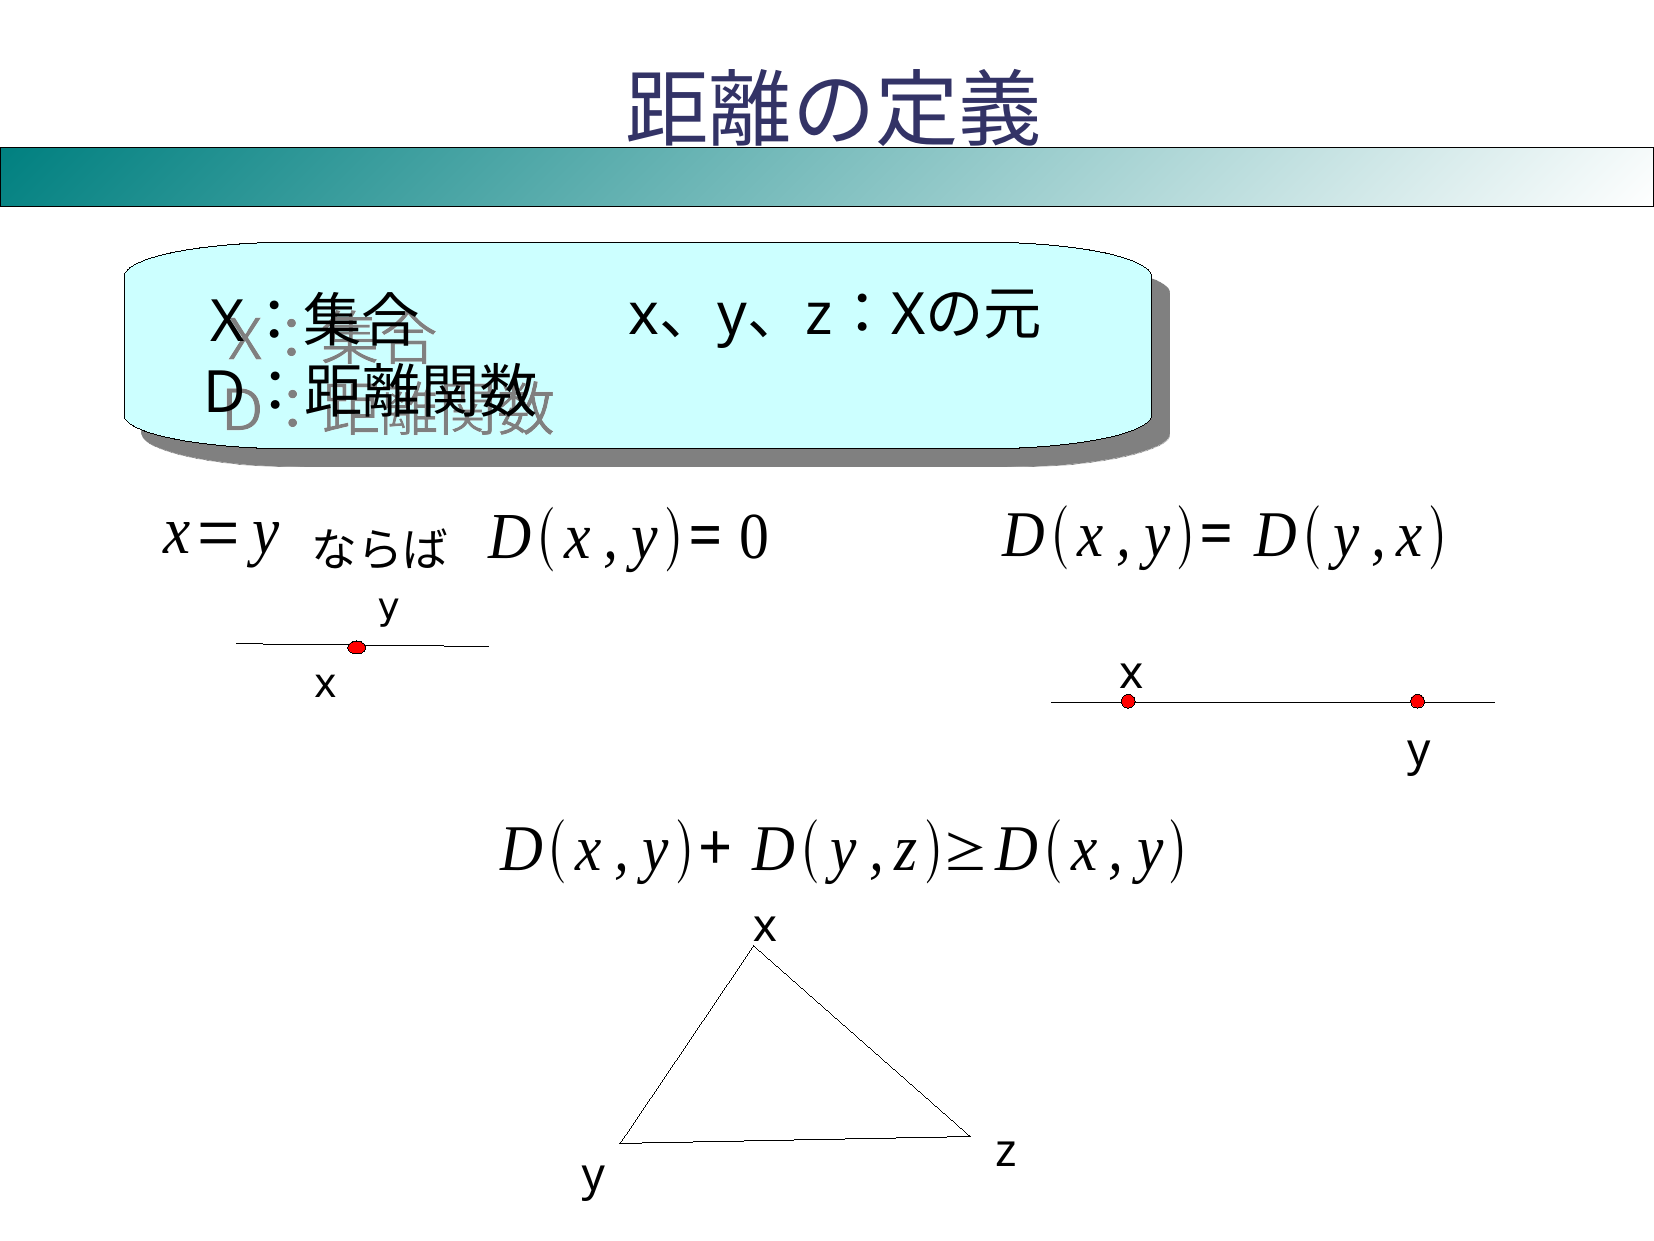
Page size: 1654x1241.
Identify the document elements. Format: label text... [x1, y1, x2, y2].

text_box y [566, 1133, 622, 1210]
text_box ならば [296, 506, 485, 584]
text_box x [1104, 631, 1159, 708]
text_box y [363, 584, 418, 653]
chart [477, 499, 776, 576]
text_box z [980, 1109, 1033, 1186]
text_box x [299, 645, 355, 721]
text_box y [1392, 708, 1447, 784]
chart [992, 497, 1453, 573]
text_box x [738, 885, 793, 961]
text_box D：距離関数 [189, 337, 600, 416]
text_box [348, 640, 363, 654]
text_box [1410, 694, 1425, 708]
chart [153, 492, 286, 568]
text_box x、y、z：Xの元 [614, 259, 1087, 338]
title 距離の定義 [127, 0, 1540, 208]
text_box [124, 242, 1152, 449]
text_box X：集合 [196, 266, 504, 337]
chart [489, 811, 1194, 887]
